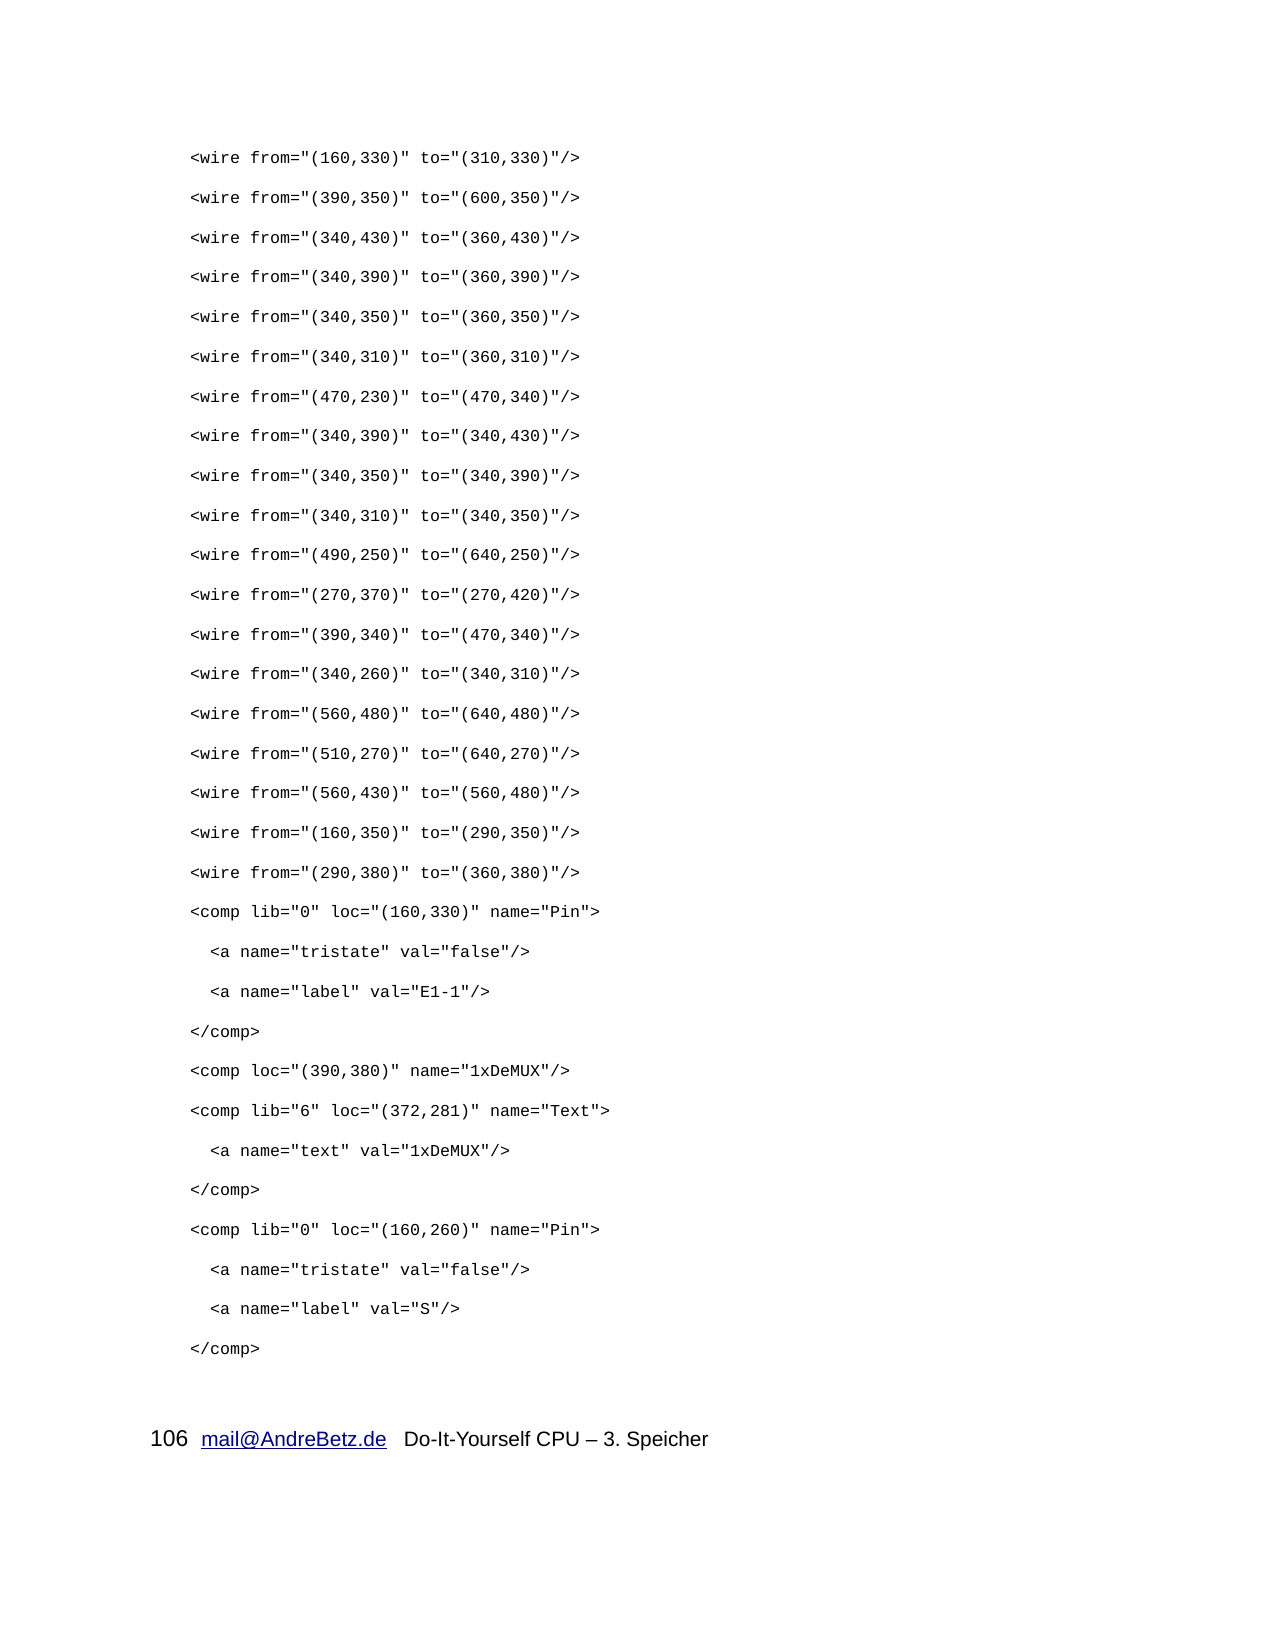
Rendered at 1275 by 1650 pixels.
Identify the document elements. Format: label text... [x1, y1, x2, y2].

text <wire from="(340,350)" to="(360,350)"/> [150, 309, 1125, 328]
text <comp lib="0" loc="(160,330)" name="Pin"> [150, 904, 1125, 923]
text <wire from="(160,350)" to="(290,350)"/> [150, 825, 1125, 843]
text <wire from="(340,350)" to="(340,390)"/> [150, 467, 1125, 486]
text </comp> [150, 1182, 1125, 1201]
text <a name="label" val="E1-1"/> [150, 983, 1125, 1002]
text <wire from="(290,380)" to="(360,380)"/> [150, 864, 1125, 883]
text <comp lib="6" loc="(372,281)" name="Text"> [150, 1102, 1125, 1121]
text </comp> [150, 1023, 1125, 1042]
text <a name="tristate" val="false"/> [150, 944, 1125, 963]
text <wire from="(340,390)" to="(340,430)"/> [150, 428, 1125, 447]
text <wire from="(470,230)" to="(470,340)"/> [150, 388, 1125, 407]
text <wire from="(390,340)" to="(470,340)"/> [150, 626, 1125, 645]
text </comp> [150, 1341, 1125, 1359]
text <wire from="(560,480)" to="(640,480)"/> [150, 706, 1125, 724]
text <wire from="(270,370)" to="(270,420)"/> [150, 587, 1125, 605]
text <comp lib="0" loc="(160,260)" name="Pin"> [150, 1222, 1125, 1240]
text <a name="tristate" val="false"/> [150, 1261, 1125, 1280]
text <comp loc="(390,380)" name="1xDeMUX"/> [150, 1063, 1125, 1082]
text <wire from="(340,310)" to="(360,310)"/> [150, 348, 1125, 367]
text <wire from="(340,430)" to="(360,430)"/> [150, 229, 1125, 248]
text <wire from="(160,330)" to="(310,330)"/> [150, 150, 1125, 169]
text <wire from="(390,350)" to="(600,350)"/> [150, 190, 1125, 208]
text <a name="text" val="1xDeMUX"/> [150, 1142, 1125, 1161]
text <wire from="(560,430)" to="(560,480)"/> [150, 785, 1125, 804]
text <wire from="(490,250)" to="(640,250)"/> [150, 547, 1125, 566]
text <wire from="(340,310)" to="(340,350)"/> [150, 507, 1125, 526]
text <wire from="(510,270)" to="(640,270)"/> [150, 745, 1125, 764]
text <a name="label" val="S"/> [150, 1301, 1125, 1320]
text <wire from="(340,260)" to="(340,310)"/> [150, 666, 1125, 685]
text <wire from="(340,390)" to="(360,390)"/> [150, 269, 1125, 288]
